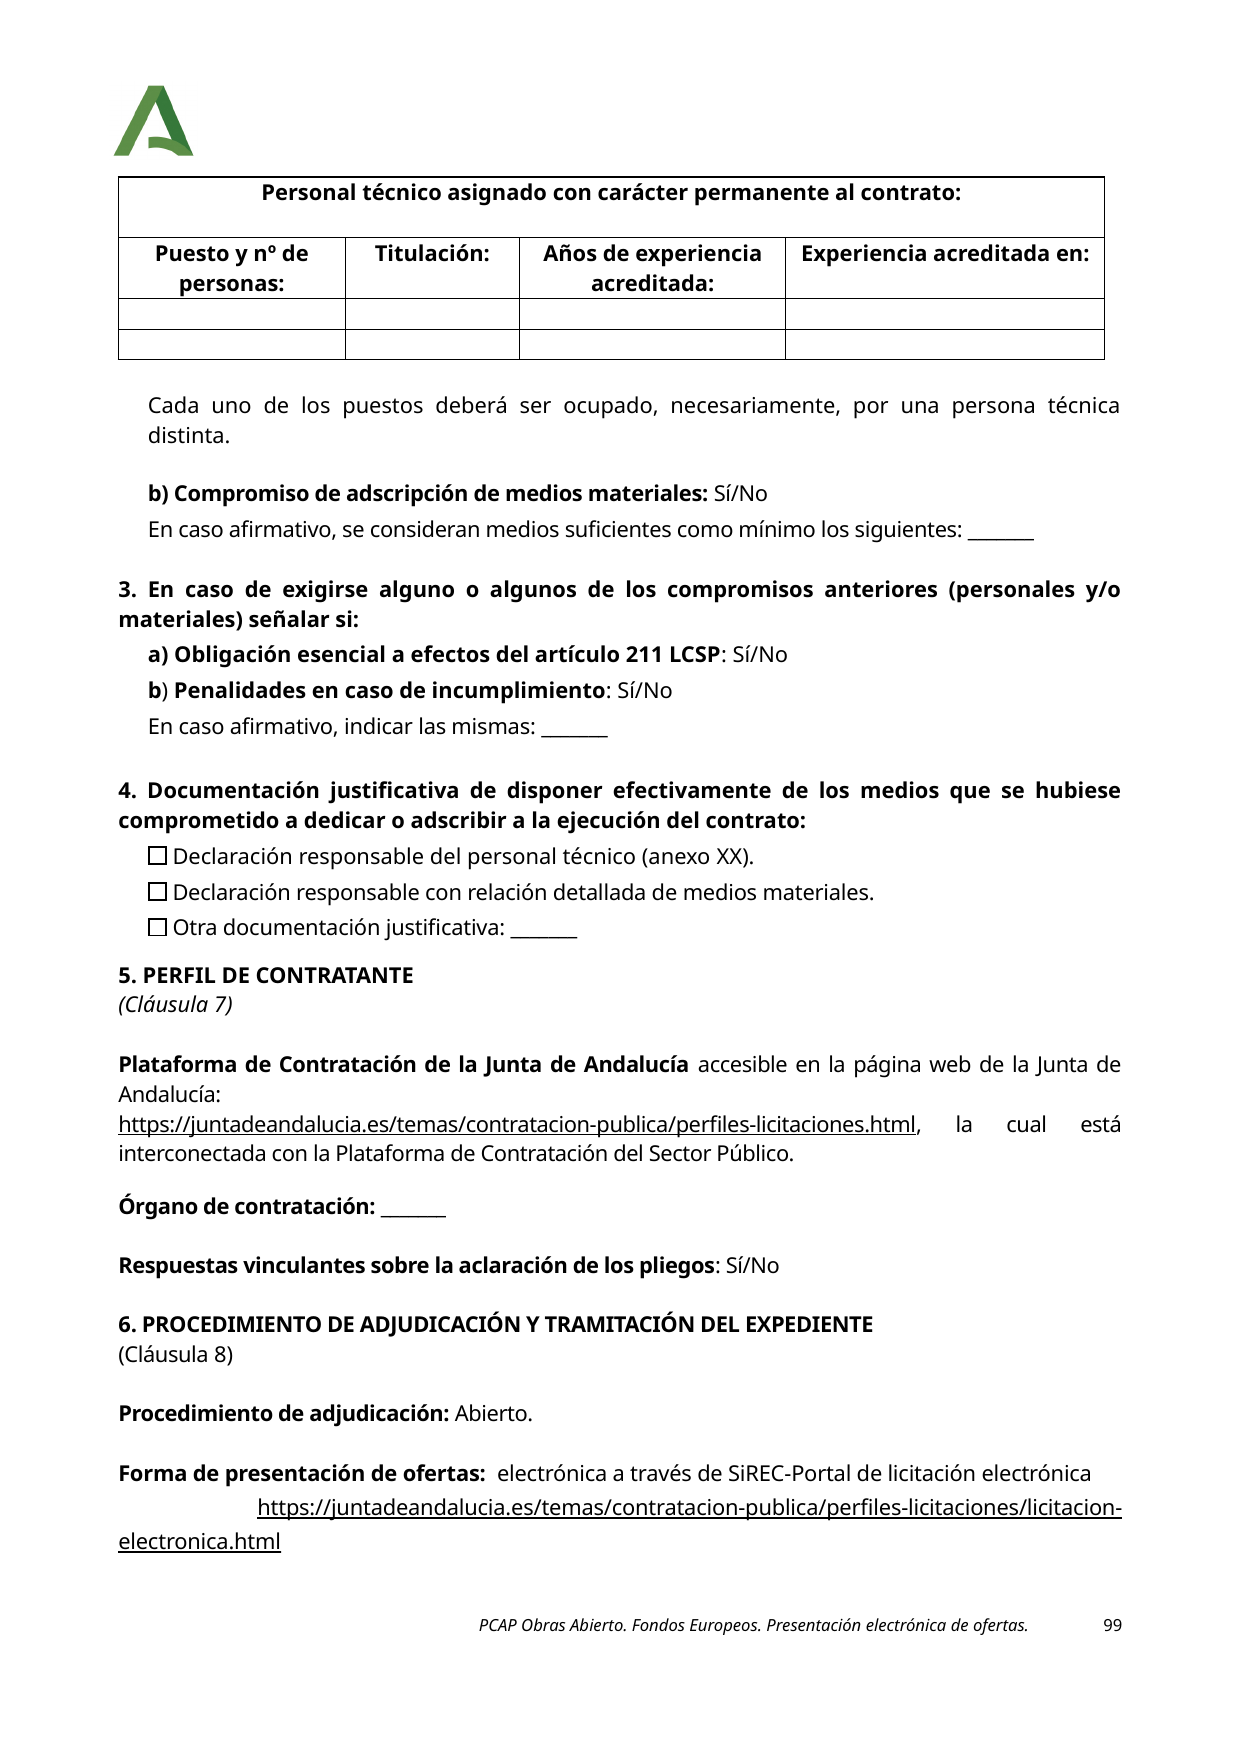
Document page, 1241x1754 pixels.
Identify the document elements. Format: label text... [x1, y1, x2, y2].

table_cell Años de experiencia acreditada: [520, 238, 785, 298]
text 3. En caso de exigirse alguno o algunos de los compromisos anteriores (personales y/o materiales) señalar si: [118, 574, 1122, 633]
text Plataforma de Contratación de la Junta de Andalucía accesible en la página web de la Junta de Andalucía: [118, 1049, 1122, 1109]
text 4. Documentación justificativa de disponer efectivamente de los medios que se hubiese comprometido a dedicar o adscribir a la ejecución del contrato: [118, 775, 1122, 835]
table_cell Puesto y nº de personas: [119, 238, 345, 298]
text Órgano de contratación: _______ [118, 1191, 1122, 1221]
table_cell Experiencia acreditada en: [786, 238, 1104, 298]
text (Cláusula 7) [118, 989, 1122, 1019]
text En caso afirmativo, se consideran medios suficientes como mínimo los siguientes: _______ [148, 514, 1122, 544]
text https://juntadeandalucia.es/temas/contratacion-publica/perfiles-licitaciones.html, la cual está interconectada con la Plataforma de Contratación del Sector Público. [118, 1109, 1122, 1168]
text b) Penalidades en caso de incumplimiento: Sí/No [148, 675, 1122, 705]
text Forma de presentación de ofertas: electrónica a través de SiREC-Portal de licitación electrónica [118, 1458, 1122, 1488]
text a) Obligación esencial a efectos del artículo 211 LCSP: Sí/No [148, 639, 1122, 669]
table_cell [119, 299, 345, 328]
text https://juntadeandalucia.es/temas/contratacion-publica/perfiles-licitaciones/licitacion-electronica.html [118, 1492, 1122, 1556]
table_cell [520, 299, 785, 328]
table_cell [786, 330, 1104, 359]
table_cell [346, 299, 519, 328]
text Procedimiento de adjudicación: Abierto. [118, 1398, 1122, 1428]
text Cada uno de los puestos deberá ser ocupado, necesariamente, por una persona técnica distinta. [148, 390, 1122, 450]
picture [109, 81, 198, 160]
text (Cláusula 8) [118, 1339, 1122, 1369]
text 6. PROCEDIMIENTO DE ADJUDICACIÓN Y TRAMITACIÓN DEL EXPEDIENTE [118, 1309, 1122, 1339]
text 5. PERFIL DE CONTRATANTE [118, 960, 1122, 989]
text Otra documentación justificativa: _______ [148, 912, 1122, 942]
text b) Compromiso de adscripción de medios materiales: Sí/No [148, 478, 1122, 508]
table_cell [520, 330, 785, 359]
text Respuestas vinculantes sobre la aclaración de los pliegos: Sí/No [118, 1251, 1122, 1280]
table_cell [119, 330, 345, 359]
table_header Personal técnico asignado con carácter permanente al contrato: [119, 178, 1104, 237]
text En caso afirmativo, indicar las mismas: _______ [148, 711, 1122, 741]
table_cell [346, 330, 519, 359]
text Declaración responsable del personal técnico (anexo XX). [148, 841, 1122, 871]
text Declaración responsable con relación detallada de medios materiales. [148, 876, 1122, 906]
table_cell [786, 299, 1104, 328]
table_cell Titulación: [346, 238, 519, 298]
